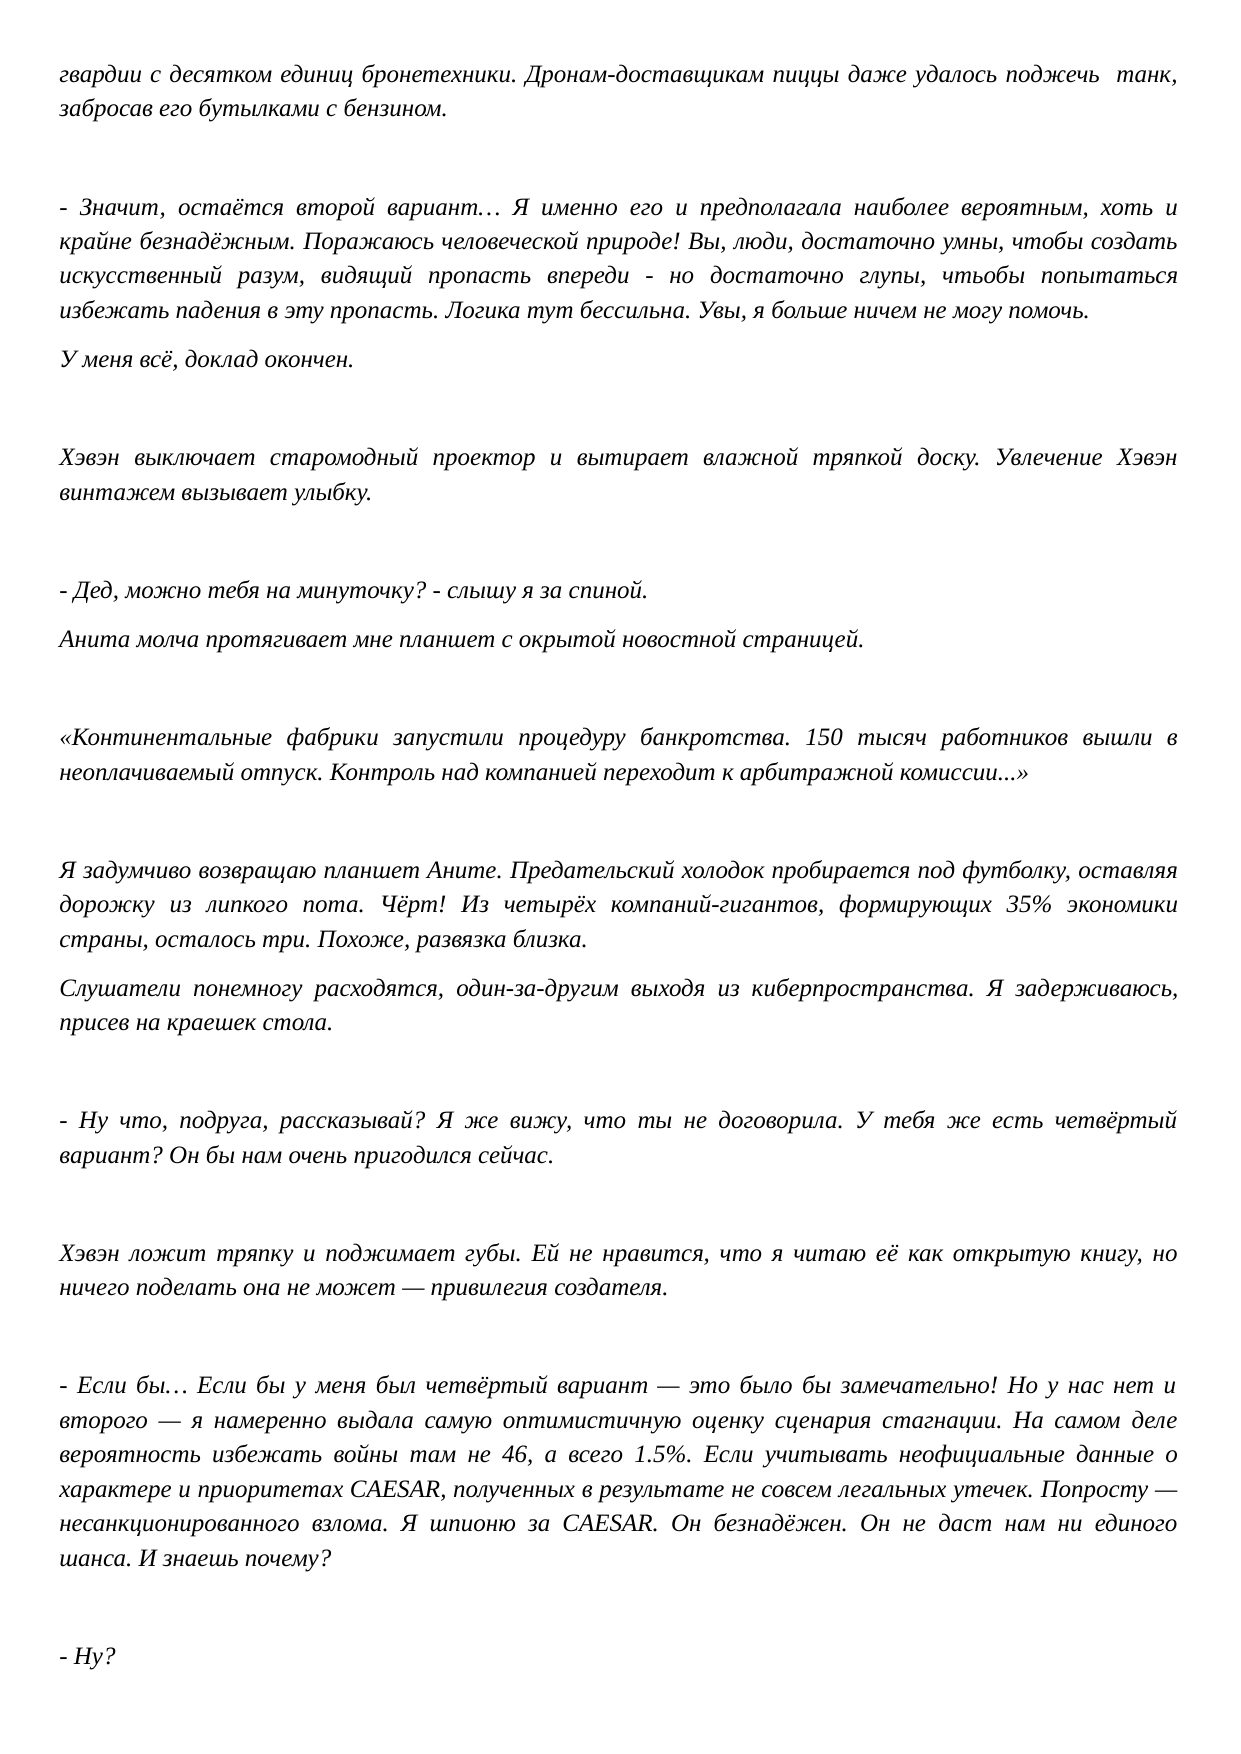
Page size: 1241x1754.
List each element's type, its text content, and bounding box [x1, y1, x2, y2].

text гвардии с десятком единиц бронетехники. Дронам-доставщикам пиццы даже удалось поджечь танк, забросав его бутылками с бензином. [59, 59, 1181, 122]
text Анита молча протягивает мне планшет с окрытой новостной страницей. [59, 624, 1181, 653]
text - Значит, остаётся второй вариант… Я именно его и предполагала наиболее вероятным, хоть и крайне безнадёжным. Поражаюсь человеческой природе! Вы, люди, достаточно умны, чтобы создать искусственный разум, видящий пропасть впереди - но достаточно глупы, чтьобы попытаться избежать падения в эту пропасть. Логика тут бессильна. Увы, я больше ничем не могу помочь. [59, 192, 1181, 324]
text Хэвэн выключает старомодный проектор и вытирает влажной тряпкой доску. Увлечение Хэвэн винтажем вызывает улыбку. [59, 442, 1181, 506]
text У меня всё, доклад окончен. [59, 344, 1181, 373]
text Хэвэн ложит тряпку и поджимает губы. Ей не нравится, что я читаю её как открытую книгу, но ничего поделать она не может — привилегия создателя. [59, 1238, 1181, 1301]
text - Ну что, подруга, рассказывай? Я же вижу, что ты не договорила. У тебя же есть четвёртый вариант? Он бы нам очень пригодился сейчас. [59, 1105, 1181, 1168]
text - Если бы… Если бы у меня был четвёртый вариант — это было бы замечательно! Но у нас нет и второго — я намеренно выдала самую оптимистичную оценку сценария стагнации. На самом деле вероятность избежать войны там не 46, а всего 1.5%. Если учитывать неофициальные данные о характере и приоритетах CAESAR, полученных в результате не совсем легальных утечек. Попросту — несанкционированного взлома. Я шпионю за CAESAR. Он безнадёжен. Он не даст нам ни единого шанса. И знаешь почему? [59, 1371, 1181, 1572]
text «Континентальные фабрики запустили процедуру банкротства. 150 тысяч работников вышли в неоплачиваемый отпуск. Контроль над компанией переходит к арбитражной комиссии...» [59, 722, 1181, 785]
text - Ну? [59, 1641, 1181, 1670]
text - Дед, можно тебя на минуточку? - слышу я за спиной. [59, 575, 1181, 604]
text Слушатели понемногу расходятся, один-за-другим выходя из киберпространства. Я задерживаюсь, присев на краешек стола. [59, 973, 1181, 1036]
text Я задумчиво возвращаю планшет Аните. Предательский холодок пробирается под футболку, оставляя дорожку из липкого пота. Чёрт! Из четырёх компаний-гигантов, формирующих 35% экономики страны, осталось три. Похоже, развязка близка. [59, 855, 1181, 952]
